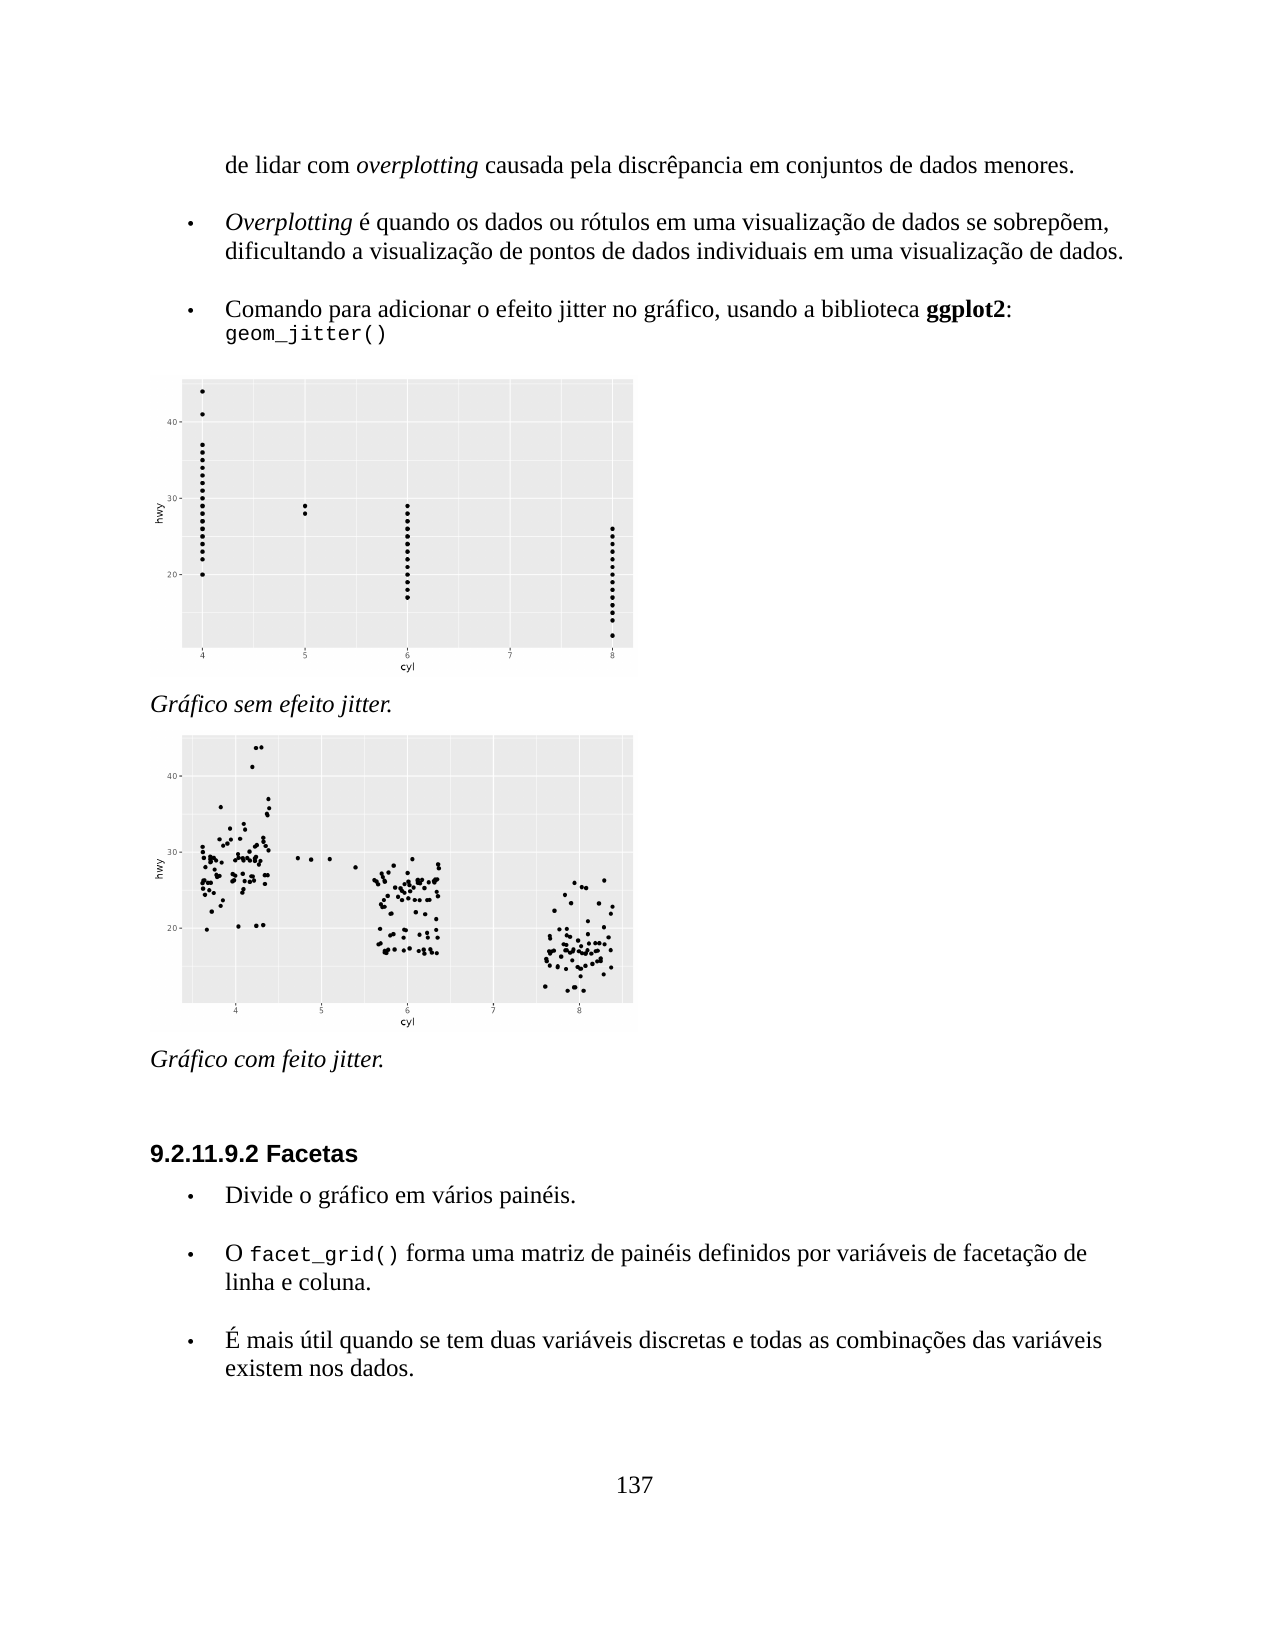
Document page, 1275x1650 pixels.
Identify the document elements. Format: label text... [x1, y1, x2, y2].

picture [150, 375, 638, 677]
picture [150, 730, 638, 1032]
text Gráfico sem efeito jitter. [150, 689, 1125, 718]
list Overplotting é quando os dados ou rótulos em uma visualização de dados se sobrepõem, dificultando a visualização de pontos de dados individuais em uma visualização de dados. [187, 207, 1125, 294]
subtitle 9.2.11.9.2 Facetas [150, 1139, 1125, 1168]
list de lidar com overplotting causada pela discrêpancia em conjuntos de dados menores. [187, 150, 1125, 207]
list Divide o gráfico em vários painéis. [187, 1180, 1125, 1238]
list Comando para adicionar o efeito jitter no gráfico, usando a biblioteca ggplot2: geom_jitter() [187, 294, 1125, 375]
list O facet_grid() forma uma matriz de painéis definidos por variáveis de facetação de linha e coluna. [187, 1238, 1125, 1325]
list É mais útil quando se tem duas variáveis discretas e todas as combinações das variáveis existem nos dados. [187, 1325, 1125, 1411]
text Gráfico com feito jitter. [150, 1044, 1125, 1073]
